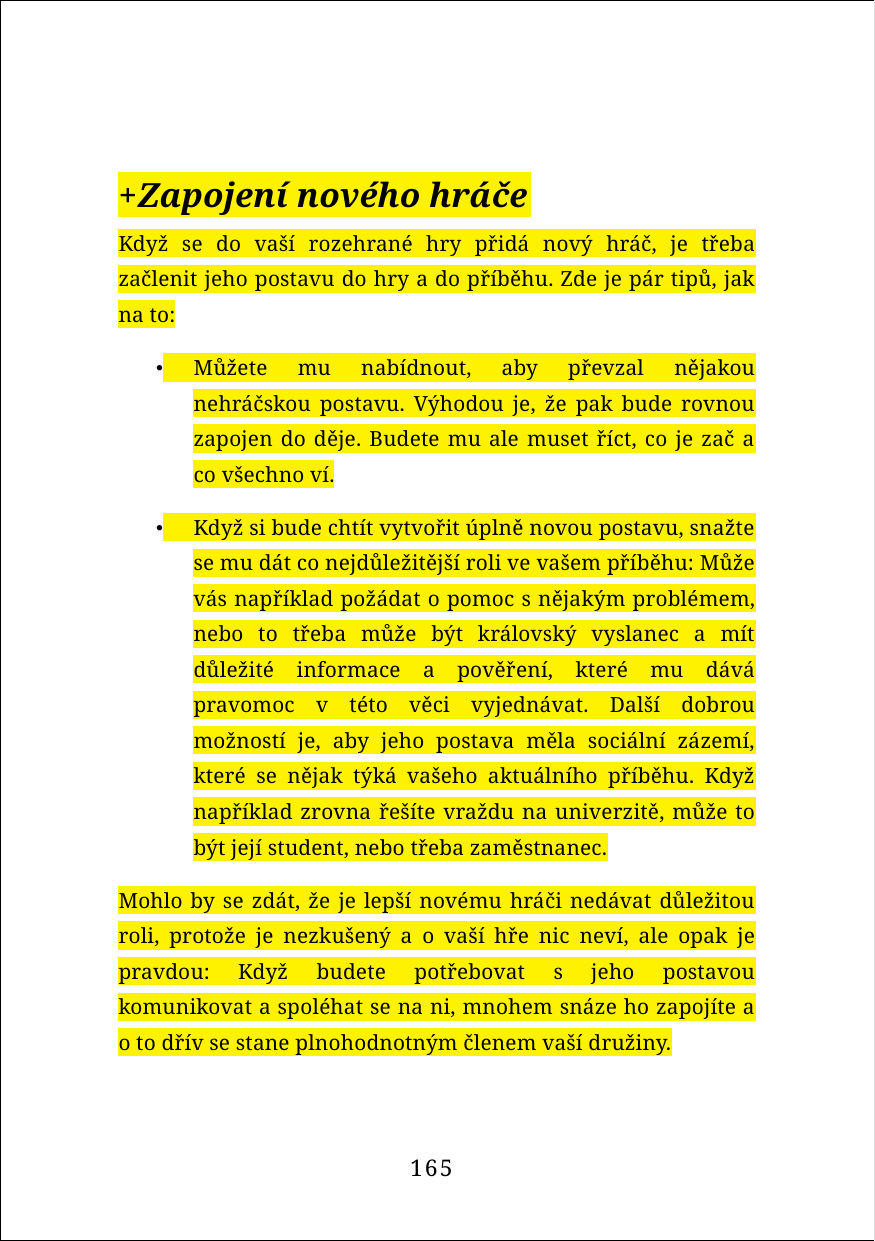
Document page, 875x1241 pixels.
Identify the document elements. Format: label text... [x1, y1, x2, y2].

list Když si bude chtít vytvořit úplně novou postavu, snažte se mu dát co nejdůležitější roli ve vašem příběhu: Může vás například požádat o pomoc s nějakým problémem, nebo to třeba může být královský vyslanec a mít důležité informace a pověření, které mu dává pravomoc v této věci vyjednávat. Další dobrou možností je, aby jeho postava měla sociální zázemí, které se nějak týká vašeho aktuálního příběhu. Když například zrovna řešíte vraždu na univerzitě, může to být její student, nebo třeba zaměstnanec. [156, 513, 756, 861]
text Když se do vaší rozehrané hry přidá nový hráč, je třeba začlenit jeho postavu do hry a do příběhu. Zde je pár tipů, jak na to: [118, 229, 756, 328]
text Mohlo by se zdát, že je lepší novému hráči nedávat důležitou roli, protože je nezkušený a o vaší hře nic neví, ale opak je pravdou: Když budete potřebovat s jeho postavou komunikovat a spoléhat se na ni, mnohem snáze ho zapojíte a o to dřív se stane plnohodnotným členem vaší družiny. [118, 886, 756, 1056]
list Můžete mu nabídnout, aby převzal nějakou nehráčskou postavu. Výhodou je, že pak bude rovnou zapojen do děje. Budete mu ale muset říct, co je zač a co všechno ví. [156, 353, 756, 488]
subtitle +Zapojení nového hráče [118, 172, 756, 217]
